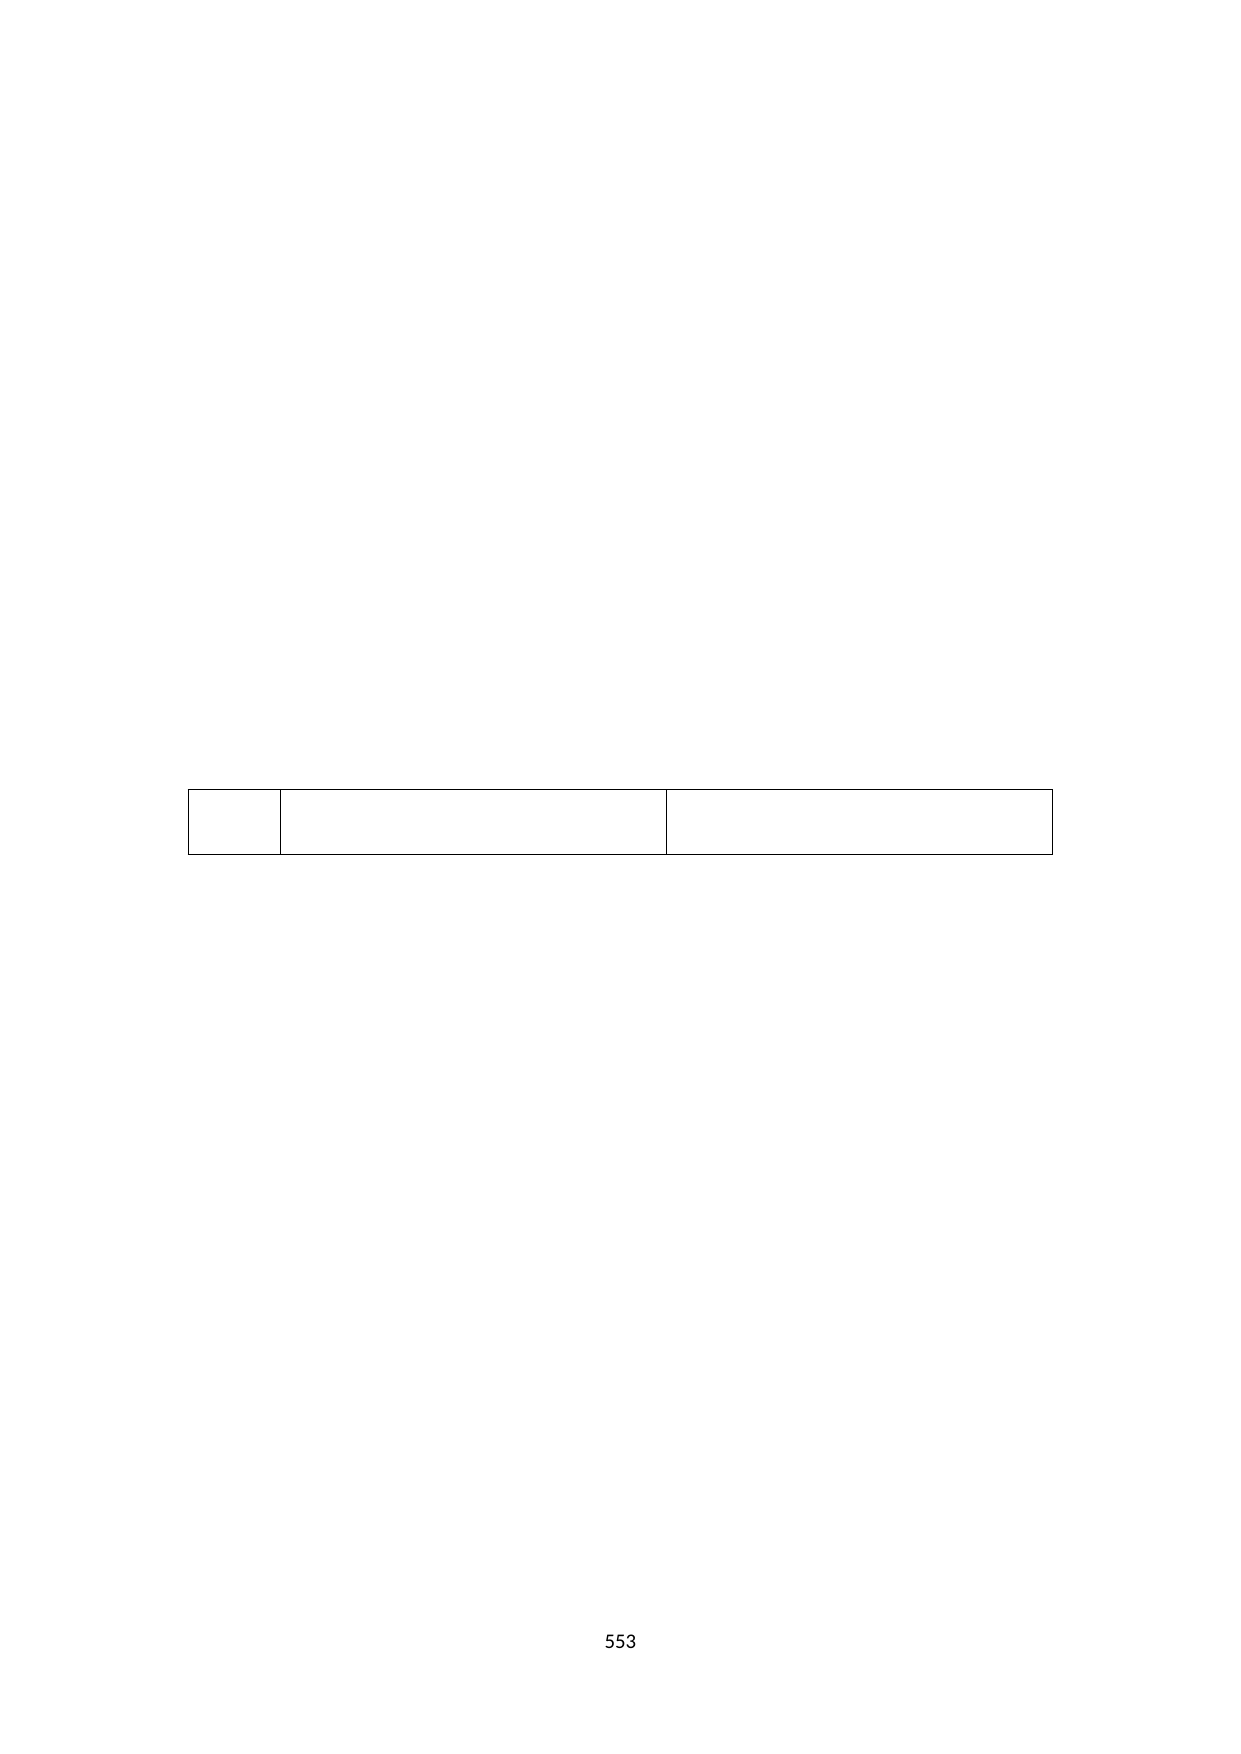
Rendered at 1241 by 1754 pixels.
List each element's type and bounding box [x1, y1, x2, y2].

table_cell [281, 790, 666, 854]
table_cell [189, 790, 280, 854]
table_cell [667, 790, 1052, 854]
